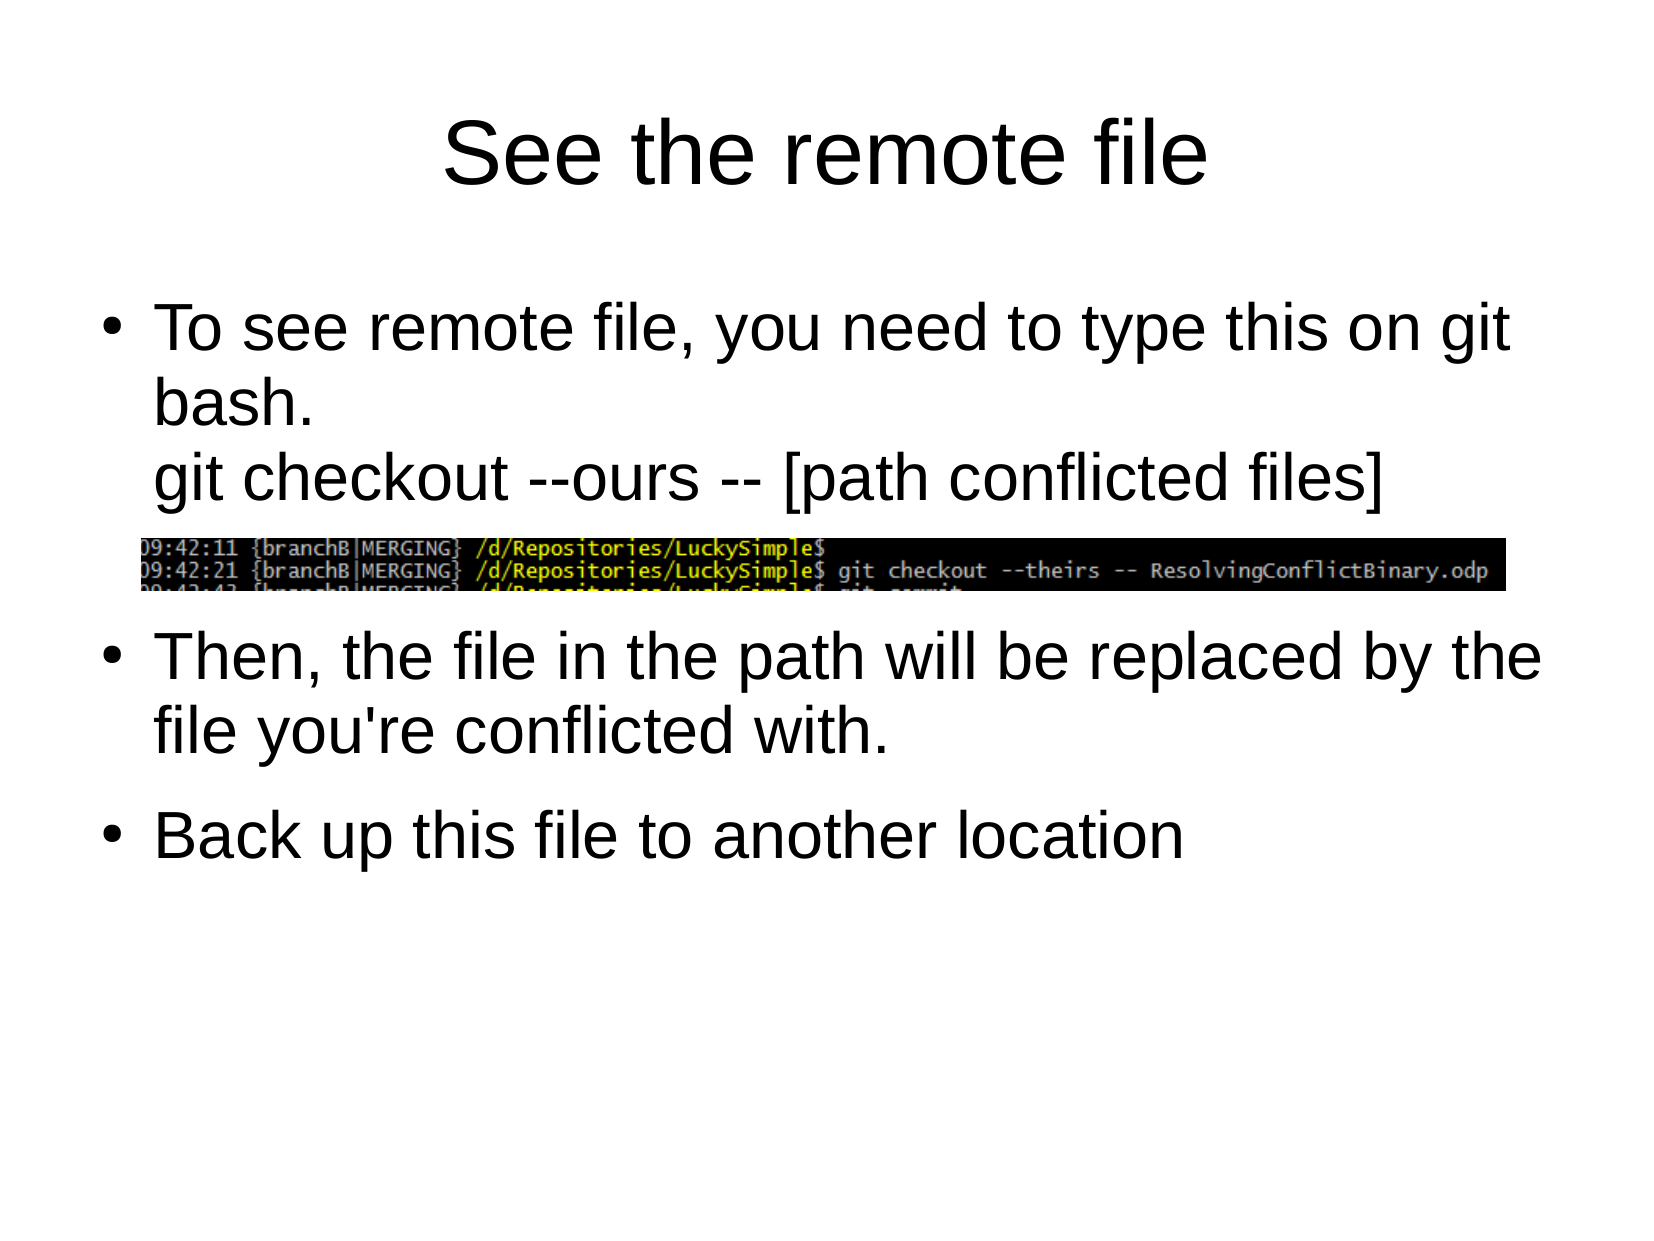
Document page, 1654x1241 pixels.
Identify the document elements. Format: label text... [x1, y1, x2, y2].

title See the remote file [82, 49, 1571, 257]
picture [141, 538, 1506, 591]
list To see remote file, you need to type this on git bash. git checkout --ours -- [path conflicted files] Then, the file in the path will be replaced by the file you're conflicted with. Back up this file to another location [82, 290, 1571, 1010]
